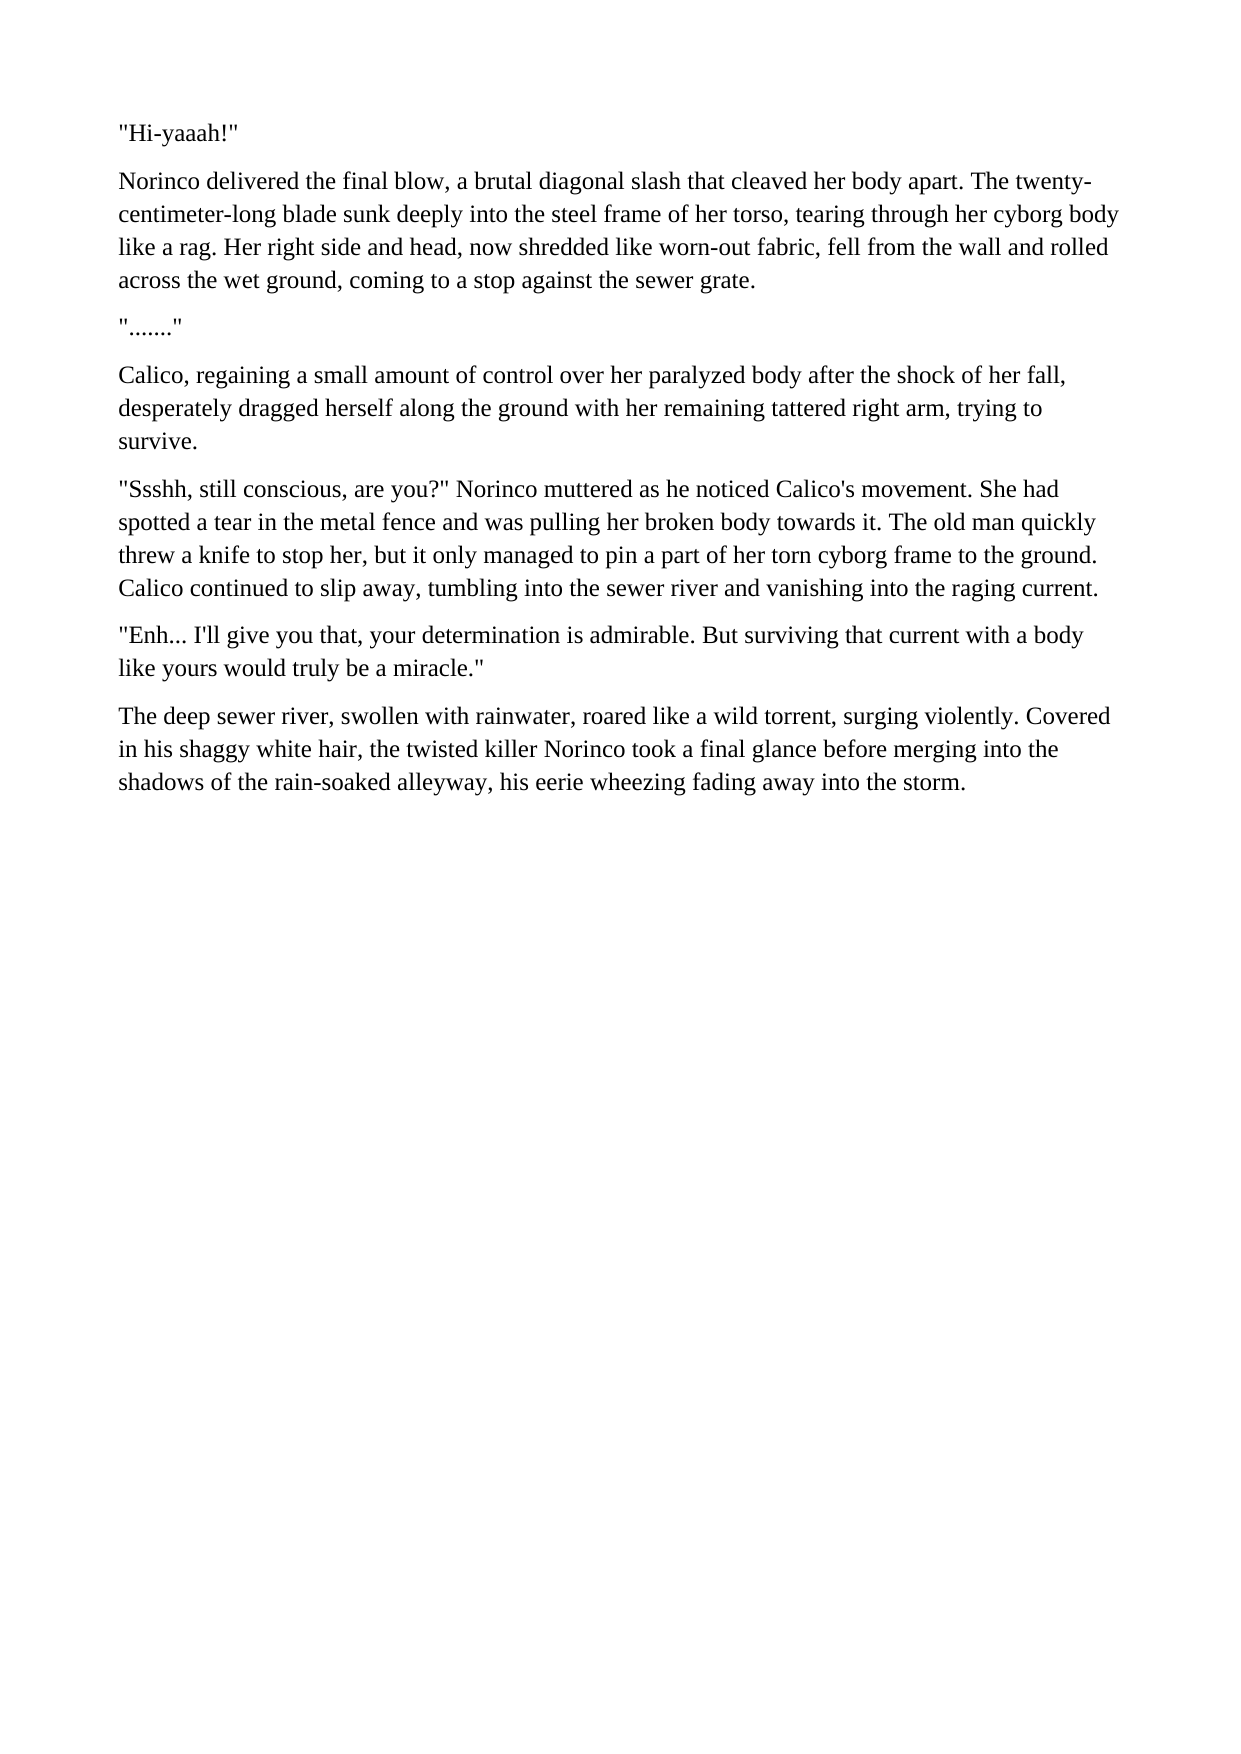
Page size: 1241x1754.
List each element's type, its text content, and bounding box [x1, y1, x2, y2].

text "......." [118, 312, 1122, 341]
text "Ssshh, still conscious, are you?" Norinco muttered as he noticed Calico's movement. She had spotted a tear in the metal fence and was pulling her broken body towards it. The old man quickly threw a knife to stop her, but it only managed to pin a part of her torn cyborg frame to the ground. Calico continued to slip away, tumbling into the sewer river and vanishing into the raging current. [118, 474, 1122, 601]
text Calico, regaining a small amount of control over her paralyzed body after the shock of her fall, desperately dragged herself along the ground with her remaining tattered right arm, trying to survive. [118, 360, 1122, 455]
text "Hi-yaaah!" [118, 118, 1122, 147]
text "Enh... I'll give you that, your determination is admirable. But surviving that current with a body like yours would truly be a miracle." [118, 620, 1122, 682]
text The deep sewer river, swollen with rainwater, roared like a wild torrent, surging violently. Covered in his shaggy white hair, the twisted killer Norinco took a final glance before merging into the shadows of the rain-soaked alleyway, his eerie wheezing fading away into the storm. [118, 701, 1122, 796]
text Norinco delivered the final blow, a brutal diagonal slash that cleaved her body apart. The twenty-centimeter-long blade sunk deeply into the steel frame of her torso, tearing through her cyborg body like a rag. Her right side and head, now shredded like worn-out fabric, fell from the wall and rolled across the wet ground, coming to a stop against the sewer grate. [118, 166, 1122, 293]
